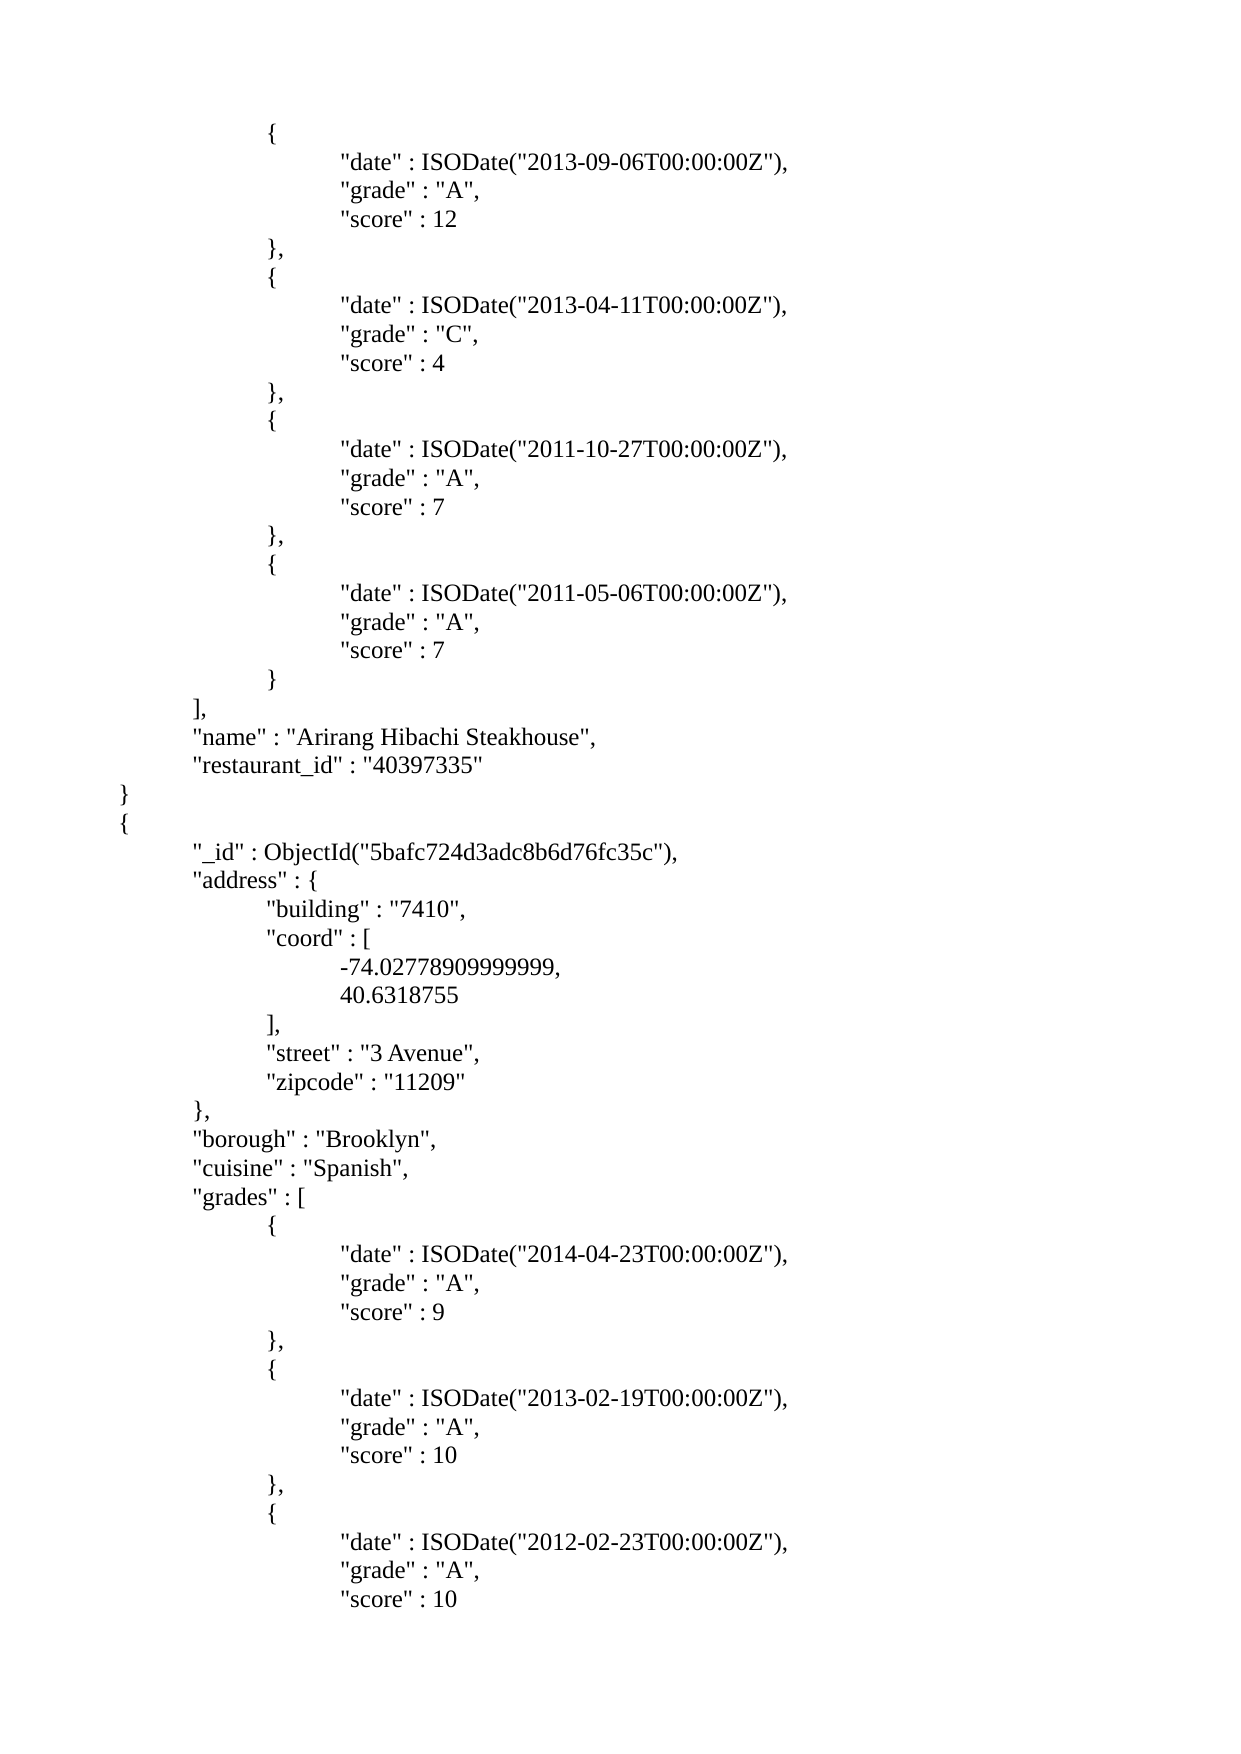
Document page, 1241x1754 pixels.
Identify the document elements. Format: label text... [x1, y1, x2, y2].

text "grade" : "A", [118, 1556, 1122, 1584]
text } [118, 664, 1122, 693]
text "grades" : [ [118, 1182, 1122, 1211]
text { [118, 1354, 1122, 1383]
text "score" : 7 [118, 636, 1122, 664]
text "date" : ISODate("2013-09-06T00:00:00Z"), [118, 147, 1122, 176]
text { [118, 262, 1122, 291]
text "grade" : "C", [118, 319, 1122, 348]
text { [118, 1498, 1122, 1527]
text "borough" : "Brooklyn", [118, 1124, 1122, 1153]
text "grade" : "A", [118, 1412, 1122, 1441]
text "score" : 10 [118, 1441, 1122, 1469]
text "name" : "Arirang Hibachi Steakhouse", [118, 722, 1122, 751]
text "score" : 4 [118, 348, 1122, 377]
text "grade" : "A", [118, 1268, 1122, 1297]
text "grade" : "A", [118, 176, 1122, 204]
text "_id" : ObjectId("5bafc724d3adc8b6d76fc35c"), [118, 837, 1122, 866]
text "building" : "7410", [118, 894, 1122, 923]
text "coord" : [ [118, 923, 1122, 952]
text 40.6318755 [118, 981, 1122, 1009]
text }, [118, 1469, 1122, 1498]
text }, [118, 233, 1122, 262]
text "score" : 9 [118, 1297, 1122, 1326]
text "date" : ISODate("2013-02-19T00:00:00Z"), [118, 1383, 1122, 1412]
text "date" : ISODate("2013-04-11T00:00:00Z"), [118, 291, 1122, 319]
text }, [118, 377, 1122, 406]
text "date" : ISODate("2011-10-27T00:00:00Z"), [118, 434, 1122, 463]
text "date" : ISODate("2014-04-23T00:00:00Z"), [118, 1239, 1122, 1268]
text "address" : { [118, 866, 1122, 894]
text "zipcode" : "11209" [118, 1067, 1122, 1096]
text }, [118, 521, 1122, 549]
text "score" : 10 [118, 1584, 1122, 1613]
text { [118, 406, 1122, 434]
text "date" : ISODate("2012-02-23T00:00:00Z"), [118, 1527, 1122, 1556]
text { [118, 1211, 1122, 1239]
text { [118, 549, 1122, 578]
text "score" : 7 [118, 492, 1122, 521]
text } [118, 779, 1122, 808]
text }, [118, 1096, 1122, 1124]
text "grade" : "A", [118, 463, 1122, 492]
text "date" : ISODate("2011-05-06T00:00:00Z"), [118, 578, 1122, 607]
text -74.02778909999999, [118, 952, 1122, 981]
text "grade" : "A", [118, 607, 1122, 636]
text ], [118, 693, 1122, 722]
text "restaurant_id" : "40397335" [118, 751, 1122, 779]
text "cuisine" : "Spanish", [118, 1153, 1122, 1182]
text { [118, 118, 1122, 147]
text "street" : "3 Avenue", [118, 1038, 1122, 1067]
text { [118, 808, 1122, 837]
text ], [118, 1009, 1122, 1038]
text "score" : 12 [118, 204, 1122, 233]
text }, [118, 1326, 1122, 1354]
